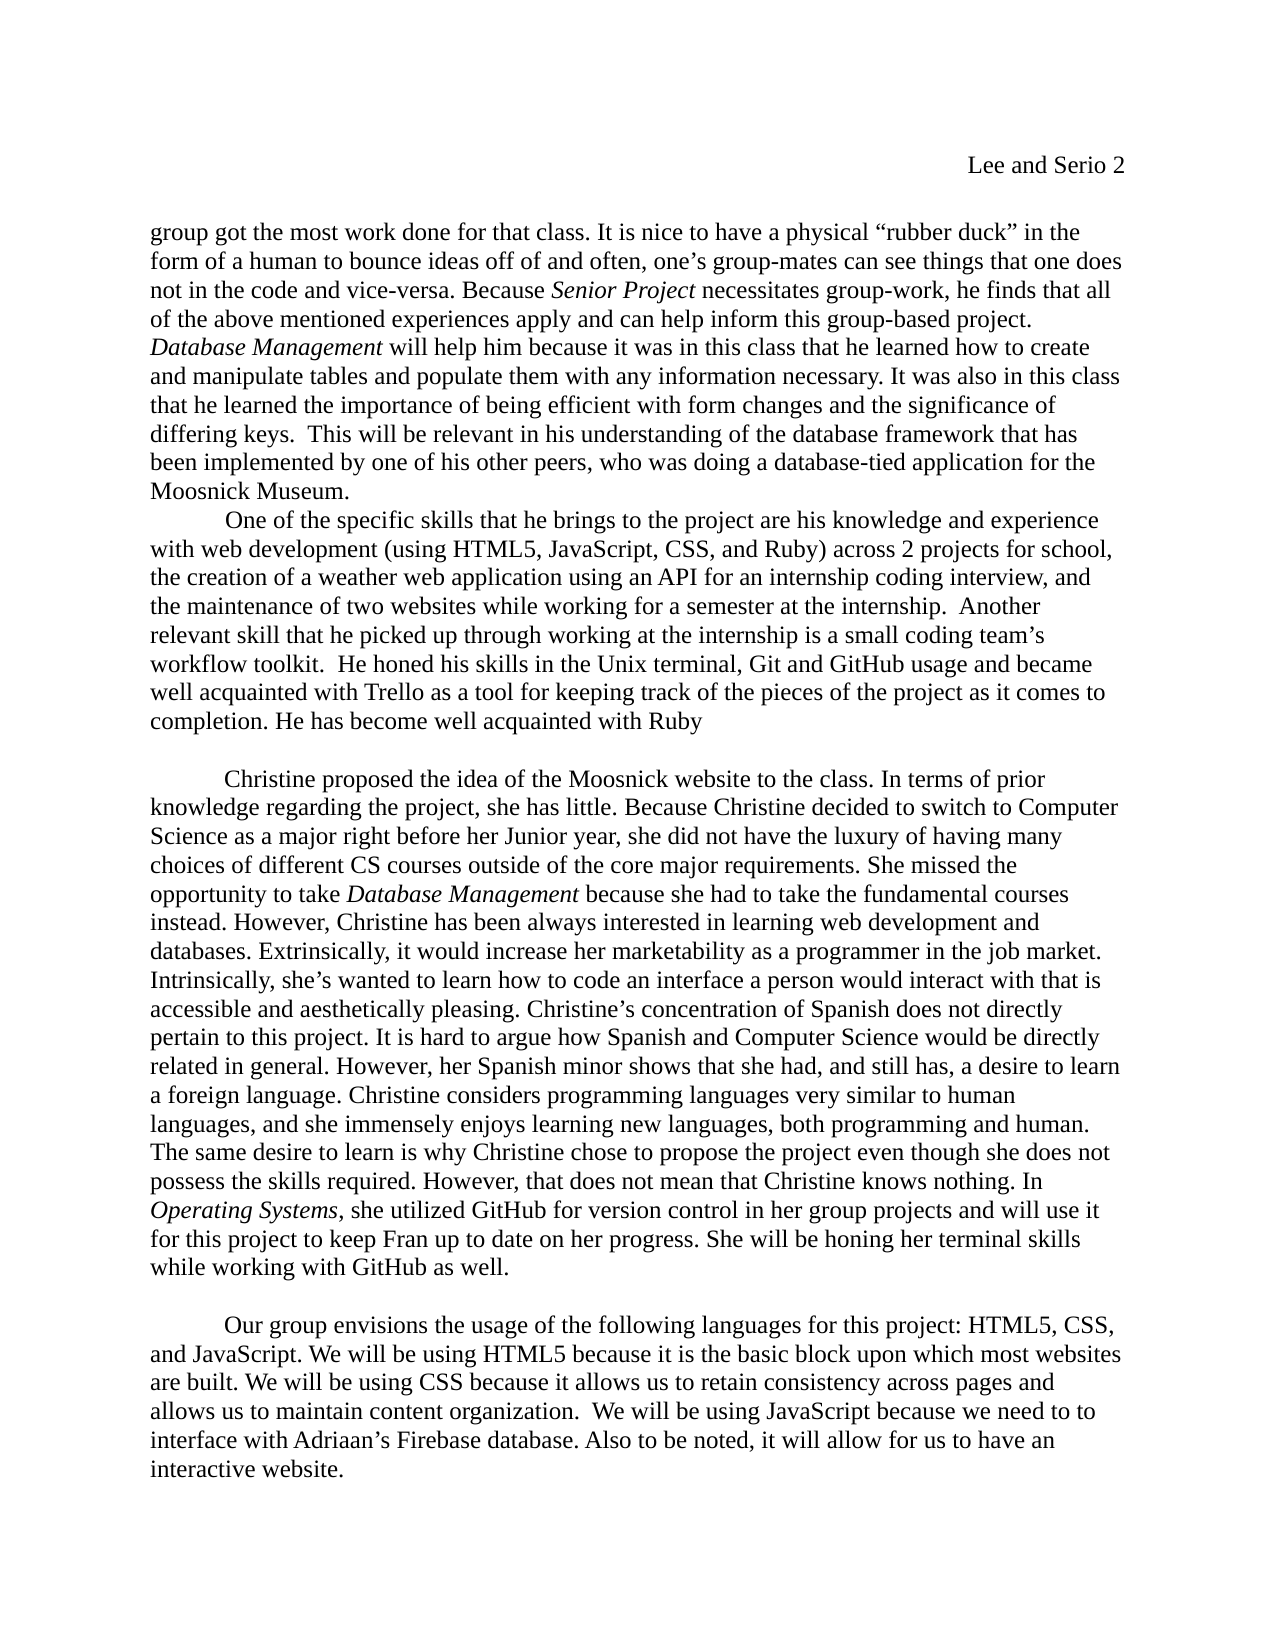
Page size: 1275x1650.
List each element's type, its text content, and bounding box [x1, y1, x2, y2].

text group got the most work done for that class. It is nice to have a physical “rubber duck” in the form of a human to bounce ideas off of and often, one’s group-mates can see things that one does not in the code and vice-versa. Because Senior Project necessitates group-work, he finds that all of the above mentioned experiences apply and can help inform this group-based project. Database Management will help him because it was in this class that he learned how to create and manipulate tables and populate them with any information necessary. It was also in this class that he learned the importance of being efficient with form changes and the significance of differing keys. This will be relevant in his understanding of the database framework that has been implemented by one of his other peers, who was doing a database-tied application for the Moosnick Museum. [150, 217, 1125, 505]
text Our group envisions the usage of the following languages for this project: HTML5, CSS, and JavaScript. We will be using HTML5 because it is the basic block upon which most websites are built. We will be using CSS because it allows us to retain consistency across pages and allows us to maintain content organization. We will be using JavaScript because we need to to interface with Adriaan’s Firebase database. Also to be noted, it will allow for us to have an interactive website. [150, 1310, 1125, 1482]
text One of the specific skills that he brings to the project are his knowledge and experience with web development (using HTML5, JavaScript, CSS, and Ruby) across 2 projects for school, the creation of a weather web application using an API for an internship coding interview, and the maintenance of two websites while working for a semester at the internship. Another relevant skill that he picked up through working at the internship is a small coding team’s workflow toolkit. He honed his skills in the Unix terminal, Git and GitHub usage and became well acquainted with Trello as a tool for keeping track of the pieces of the project as it comes to completion. He has become well acquainted with Ruby [150, 505, 1125, 735]
text Christine proposed the idea of the Moosnick website to the class. In terms of prior knowledge regarding the project, she has little. Because Christine decided to switch to Computer Science as a major right before her Junior year, she did not have the luxury of having many choices of different CS courses outside of the core major requirements. She missed the opportunity to take Database Management because she had to take the fundamental courses instead. However, Christine has been always interested in learning web development and databases. Extrinsically, it would increase her marketability as a programmer in the job market. Intrinsically, she’s wanted to learn how to code an interface a person would interact with that is accessible and aesthetically pleasing. Christine’s concentration of Spanish does not directly pertain to this project. It is hard to argue how Spanish and Computer Science would be directly related in general. However, her Spanish minor shows that she had, and still has, a desire to learn a foreign language. Christine considers programming languages very similar to human languages, and she immensely enjoys learning new languages, both programming and human. The same desire to learn is why Christine chose to propose the project even though she does not possess the skills required. However, that does not mean that Christine knows nothing. In Operating Systems, she utilized GitHub for version control in her group projects and will use it for this project to keep Fran up to date on her progress. She will be honing her terminal skills while working with GitHub as well. [150, 764, 1125, 1281]
